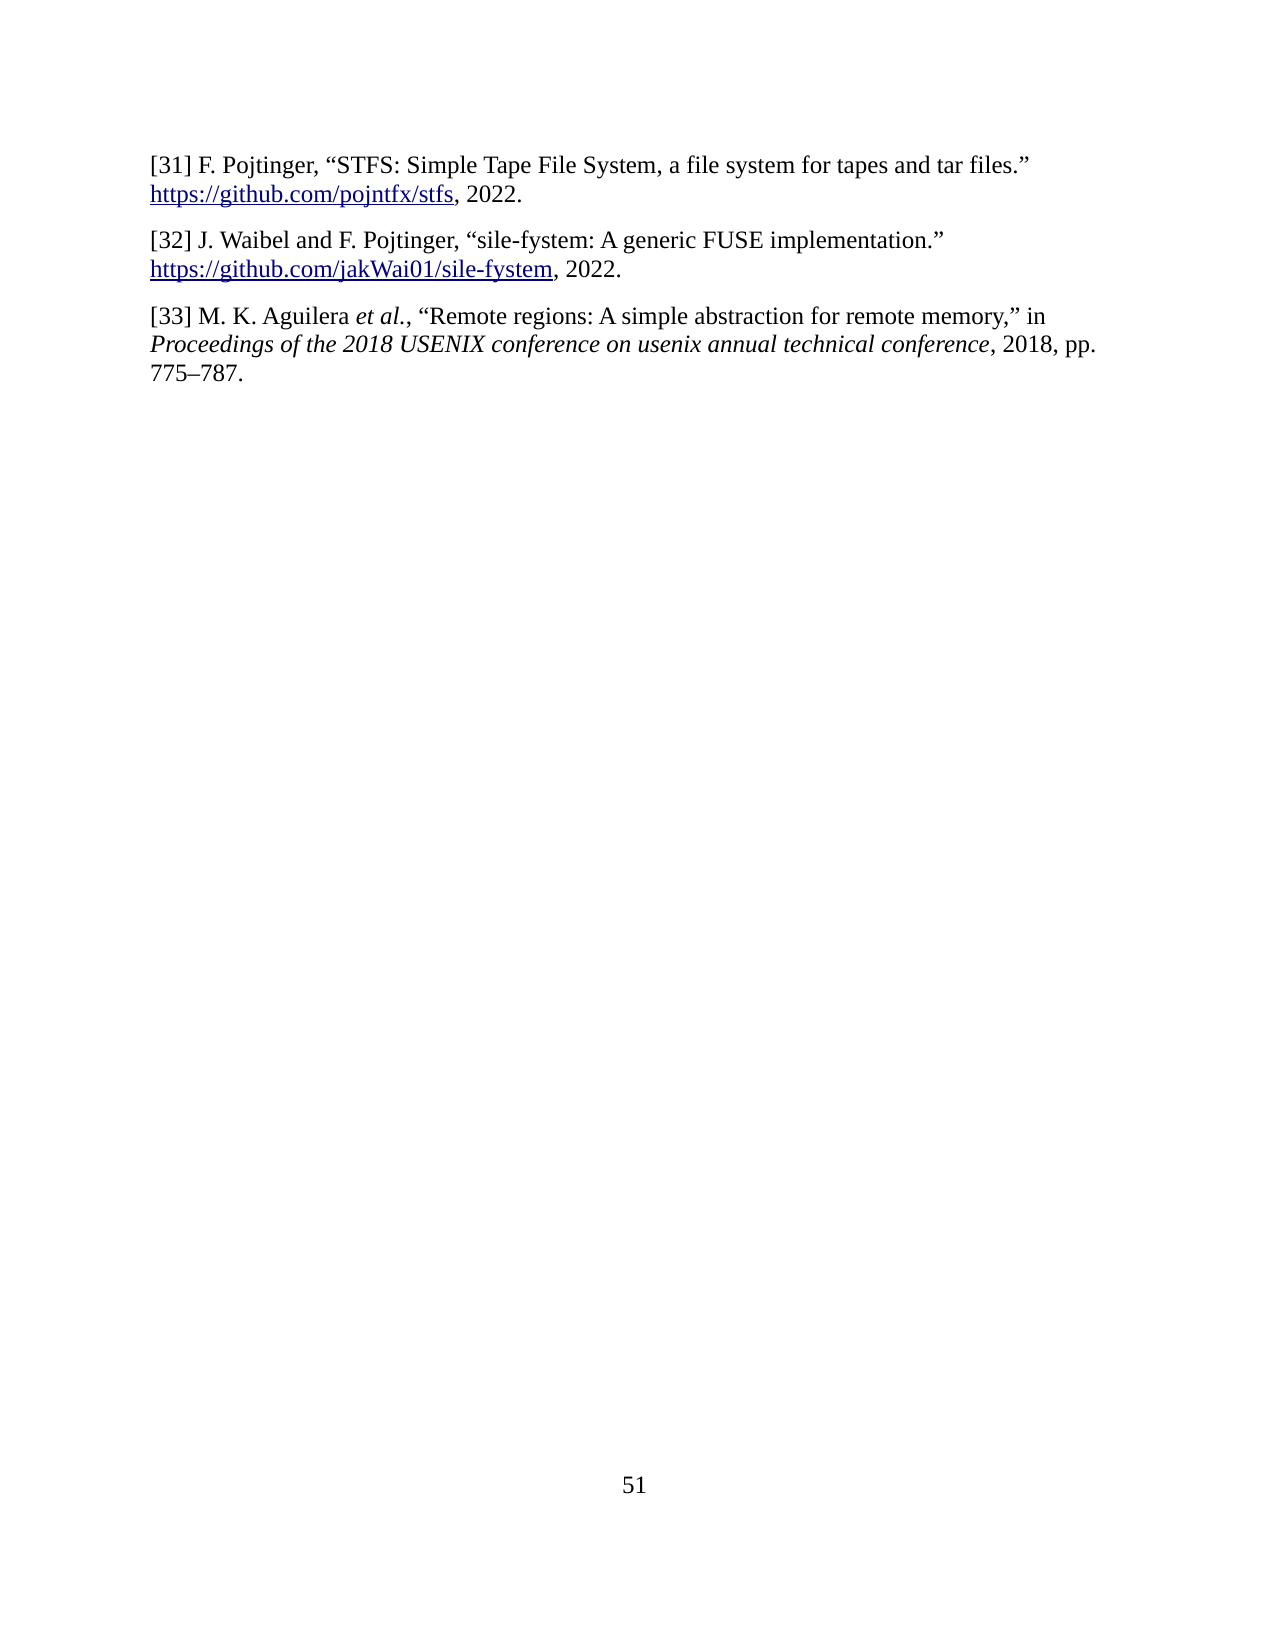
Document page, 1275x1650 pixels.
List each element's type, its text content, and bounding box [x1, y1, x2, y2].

text [33] M. K. Aguilera et al., “Remote regions: A simple abstraction for remote memory,” in Proceedings of the 2018 USENIX conference on usenix annual technical conference, 2018, pp. 775–787. [150, 301, 1125, 387]
text [32] J. Waibel and F. Pojtinger, “sile-fystem: A generic FUSE implementation.” https://github.com/jakWai01/sile-fystem, 2022. [150, 225, 1125, 283]
text [31] F. Pojtinger, “STFS: Simple Tape File System, a file system for tapes and tar files.” https://github.com/pojntfx/stfs, 2022. [150, 150, 1125, 207]
